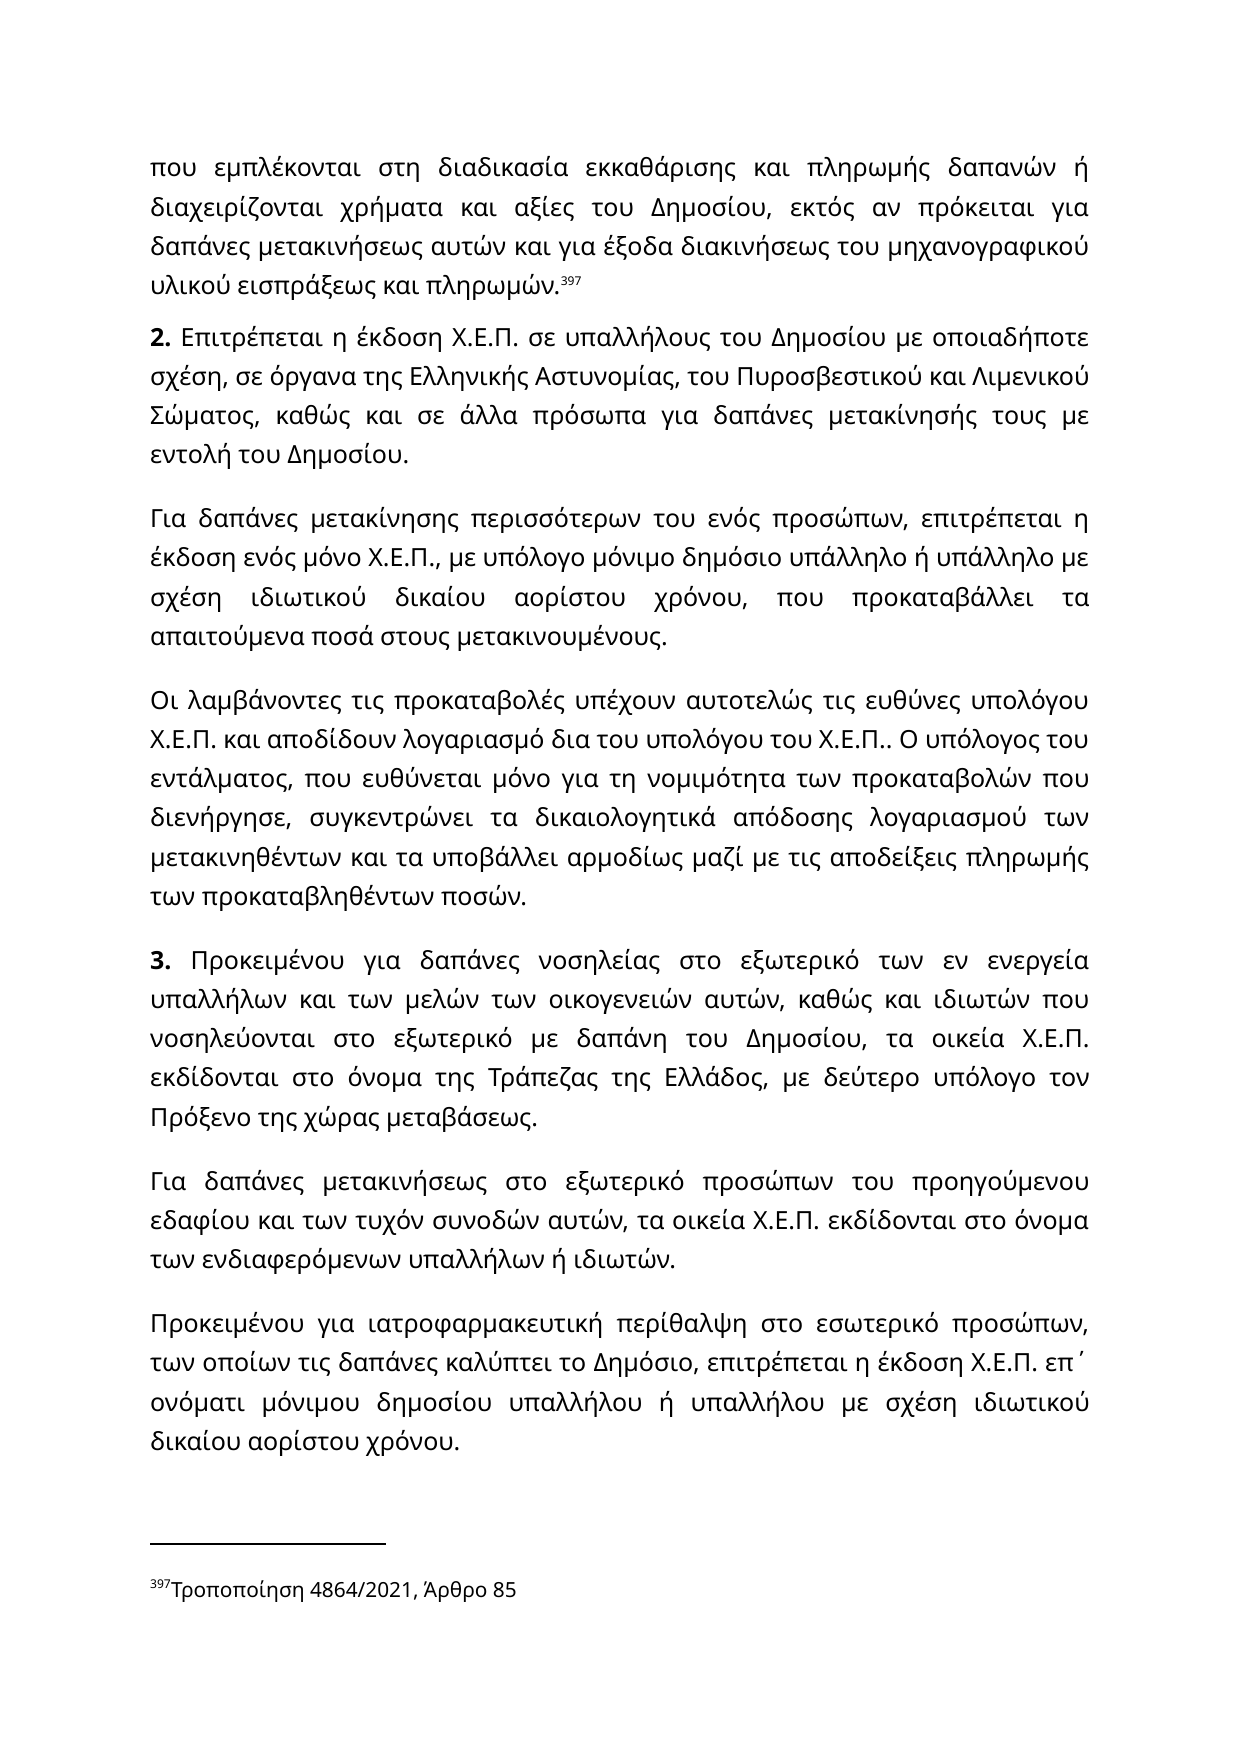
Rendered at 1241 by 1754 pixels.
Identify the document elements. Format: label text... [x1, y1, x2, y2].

text Προκειμένου για ιατροφαρμακευτική περίθαλψη στο εσωτερικό προσώπων, των οποίων τις δαπάνες καλύπτει το Δημόσιο, επιτρέπεται η έκδοση Χ.Ε.Π. επ΄ ονόματι μόνιμου δημοσίου υπαλλήλου ή υπαλλήλου με σχέση ιδιωτικού δικαίου αορίστου χρόνου. [150, 1306, 1090, 1457]
text Οι λαμβάνοντες τις προκαταβολές υπέχουν αυτοτελώς τις ευθύνες υπολόγου Χ.Ε.Π. και αποδίδουν λογαριασμό δια του υπολόγου του Χ.Ε.Π.. Ο υπόλογος του εντάλματος, που ευθύνεται μόνο για τη νομιμότητα των προκαταβολών που διενήργησε, συγκεντρώνει τα δικαιολογητικά απόδοσης λογαριασμού των μετακινηθέντων και τα υποβάλλει αρμοδίως μαζί με τις αποδείξεις πληρωμής των προκαταβληθέντων ποσών. [150, 682, 1090, 912]
text 2. Επιτρέπεται η έκδοση Χ.Ε.Π. σε υπαλλήλους του Δημοσίου με οποιαδήποτε σχέση, σε όργανα της Ελληνικής Αστυνομίας, του Πυροσβεστικού και Λιμενικού Σώματος, καθώς και σε άλλα πρόσωπα για δαπάνες μετακίνησής τους με εντολή του Δημοσίου. [150, 319, 1090, 471]
text Για δαπάνες μετακίνησης περισσότερων του ενός προσώπων, επιτρέπεται η έκδοση ενός μόνο Χ.Ε.Π., με υπόλογο μόνιμο δημόσιο υπάλληλο ή υπάλληλο με σχέση ιδιωτικού δικαίου αορίστου χρόνου, που προκαταβάλλει τα απαιτούμενα ποσά στους μετακινουμένους. [150, 501, 1090, 652]
text που εμπλέκονται στη διαδικασία εκκαθάρισης και πληρωμής δαπανών ή διαχειρίζονται χρήματα και αξίες του Δημοσίου, εκτός αν πρόκειται για δαπάνες μετακινήσεως αυτών και για έξοδα διακινήσεως του μηχανογραφικού υλικού εισπράξεως και πληρωμών. [150, 150, 1090, 302]
text 3. Προκειμένου για δαπάνες νοσηλείας στο εξωτερικό των εν ενεργεία υπαλλήλων και των μελών των οικογενειών αυτών, καθώς και ιδιωτών που νοσηλεύονται στο εξωτερικό με δαπάνη του Δημοσίου, τα οικεία Χ.Ε.Π. εκδίδονται στο όνομα της Τράπεζας της Ελλάδος, με δεύτερο υπόλογο τον Πρόξενο της χώρας μεταβάσεως. [150, 942, 1090, 1133]
text Για δαπάνες μετακινήσεως στο εξωτερικό προσώπων του προηγούμενου εδαφίου και των τυχόν συνοδών αυτών, τα οικεία Χ.Ε.Π. εκδίδονται στο όνομα των ενδιαφερόμενων υπαλλήλων ή ιδιωτών. [150, 1163, 1090, 1276]
text Τροποποίηση 4864/2021, Άρθρο 85 [150, 1576, 1090, 1604]
